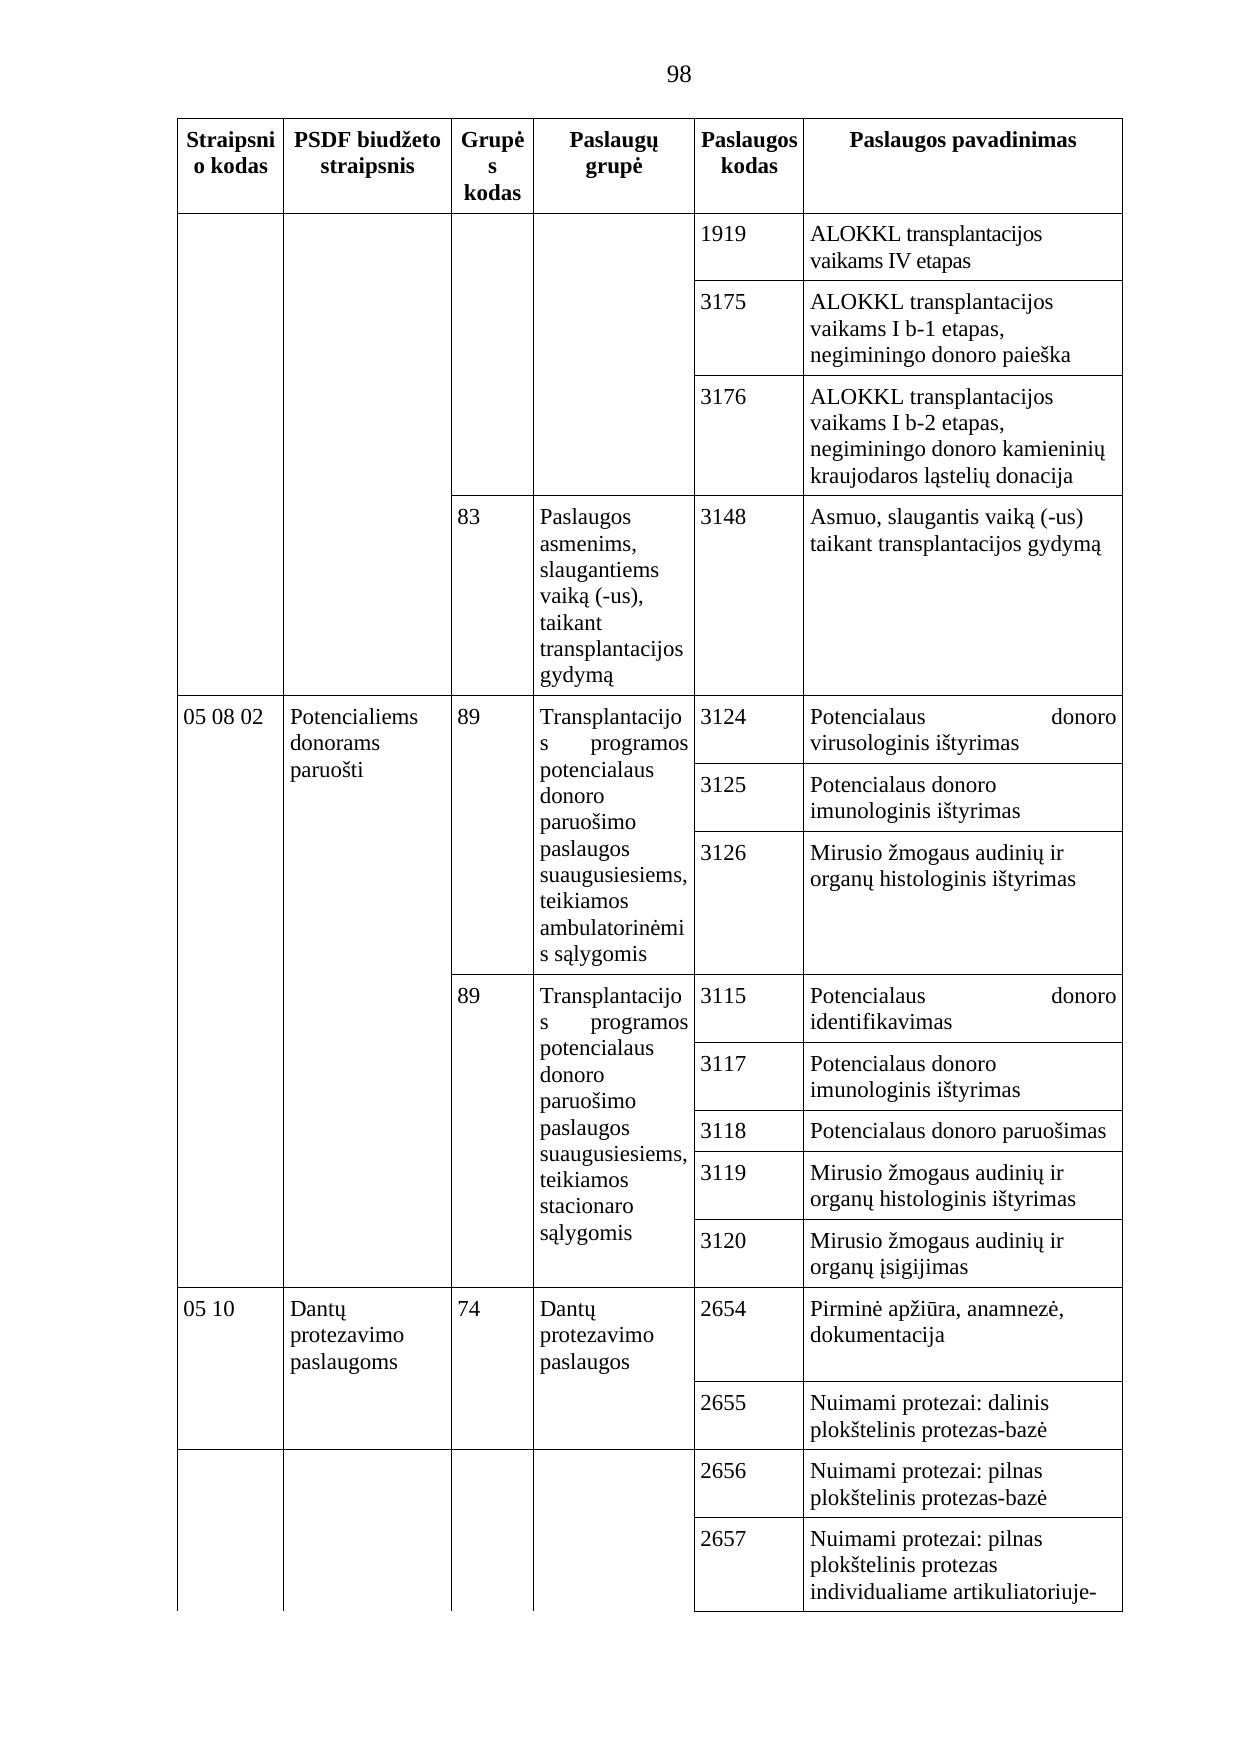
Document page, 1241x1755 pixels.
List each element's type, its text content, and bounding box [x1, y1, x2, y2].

table_cell 2654 [695, 1288, 803, 1381]
table_cell Dantų protezavimo paslaugoms [284, 1288, 451, 1381]
table_cell [534, 1517, 694, 1611]
table_cell 3126 [695, 832, 803, 974]
table_cell Potencialaus donoro imunologinis ištyrimas [804, 1043, 1122, 1109]
table_cell 05 08 02 [178, 696, 283, 1287]
table_cell Nuimami protezai: pilnas plokštelinis protezas-bazė [804, 1450, 1122, 1517]
table_cell Mirusio žmogaus audinių ir organų histologinis ištyrimas [804, 832, 1122, 974]
table_cell [284, 375, 451, 695]
table_cell Potencialiems donorams paruošti [284, 696, 451, 1287]
table_cell 3148 [695, 496, 803, 695]
table_cell Transplantacijos programos potencialaus donoro paruošimo paslaugos suaugusiesiems, teikiamos stacionaro sąlygomis [534, 975, 694, 1287]
table_cell [452, 375, 533, 495]
table_cell Potencialaus donoro identifikavimas [804, 975, 1122, 1042]
table_cell [534, 1450, 694, 1517]
table_cell [178, 214, 283, 280]
table_cell Paslaugos asmenims, slaugantiems vaiką (-us), taikant transplantacijos gydymą [534, 496, 694, 695]
table_cell ALOKKL transplantacijos vaikams I b-1 etapas, negiminingo donoro paieška [804, 281, 1122, 374]
table_cell 3125 [695, 764, 803, 831]
table_cell [284, 1450, 451, 1517]
table_cell [534, 375, 694, 495]
table_cell 05 10 [178, 1288, 283, 1381]
table_cell [284, 280, 451, 374]
table_cell [178, 375, 283, 695]
table_cell Pirminė apžiūra, anamnezė, dokumentacija [804, 1288, 1122, 1381]
table_cell Potencialaus donoro virusologinis ištyrimas [804, 696, 1122, 763]
table_cell [534, 214, 694, 280]
table_cell Transplantacijos programos potencialaus donoro paruošimo paslaugos suaugusiesiems, teikiamos ambulatorinėmis sąlygomis [534, 696, 694, 974]
table_cell Asmuo, slaugantis vaiką (-us) taikant transplantacijos gydymą [804, 496, 1122, 695]
table_cell [452, 1450, 533, 1517]
table_cell 89 [452, 975, 533, 1287]
table_cell 89 [452, 696, 533, 974]
table_cell Potencialaus donoro imunologinis ištyrimas [804, 764, 1122, 831]
table_header Paslaugų grupė [534, 119, 694, 212]
table_header Paslaugos kodas [695, 119, 803, 212]
table_cell 3117 [695, 1043, 803, 1109]
table_cell [284, 214, 451, 280]
table_cell 83 [452, 496, 533, 695]
table_cell Dantų protezavimo paslaugos [534, 1288, 694, 1381]
table_cell Potencialaus donoro paruošimas [804, 1111, 1122, 1151]
table_cell ALOKKL transplantacijos vaikams I b-2 etapas, negiminingo donoro kamieninių kraujodaros ląstelių donacija [804, 376, 1122, 495]
table_header PSDF biudžeto straipsnis [284, 119, 451, 212]
table_cell [284, 1381, 451, 1449]
table_cell 3124 [695, 696, 803, 763]
table_cell [178, 1517, 283, 1611]
table_cell 2656 [695, 1450, 803, 1517]
table_cell [178, 1381, 283, 1449]
table_cell [452, 214, 533, 280]
table_header Paslaugos pavadinimas [804, 119, 1122, 212]
table_cell Mirusio žmogaus audinių ir organų įsigijimas [804, 1220, 1122, 1287]
table_cell 2657 [695, 1518, 803, 1611]
table_cell [452, 1517, 533, 1611]
table_cell Nuimami protezai: pilnas plokštelinis protezas individualiame artikuliatoriuje- [804, 1518, 1122, 1611]
table_cell [452, 1381, 533, 1449]
table_cell [178, 280, 283, 374]
table_cell 2655 [695, 1382, 803, 1449]
table_cell 74 [452, 1288, 533, 1381]
table_cell ALOKKL transplantacijos vaikams IV etapas [804, 214, 1122, 280]
table_cell 3115 [695, 975, 803, 1042]
table_cell 3119 [695, 1152, 803, 1219]
table_cell [178, 1450, 283, 1517]
table_cell 3176 [695, 376, 803, 495]
table_cell [534, 280, 694, 374]
table_cell Mirusio žmogaus audinių ir organų histologinis ištyrimas [804, 1152, 1122, 1219]
table_cell 3175 [695, 281, 803, 374]
table_cell Nuimami protezai: dalinis plokštelinis protezas-bazė [804, 1382, 1122, 1449]
table_cell 3120 [695, 1220, 803, 1287]
table_cell [284, 1517, 451, 1611]
table_cell 1919 [695, 214, 803, 280]
table_header Grupės kodas [452, 119, 533, 212]
table_header Straipsnio kodas [178, 119, 283, 212]
table_cell [452, 280, 533, 374]
table_cell [534, 1381, 694, 1449]
table_cell 3118 [695, 1111, 803, 1151]
